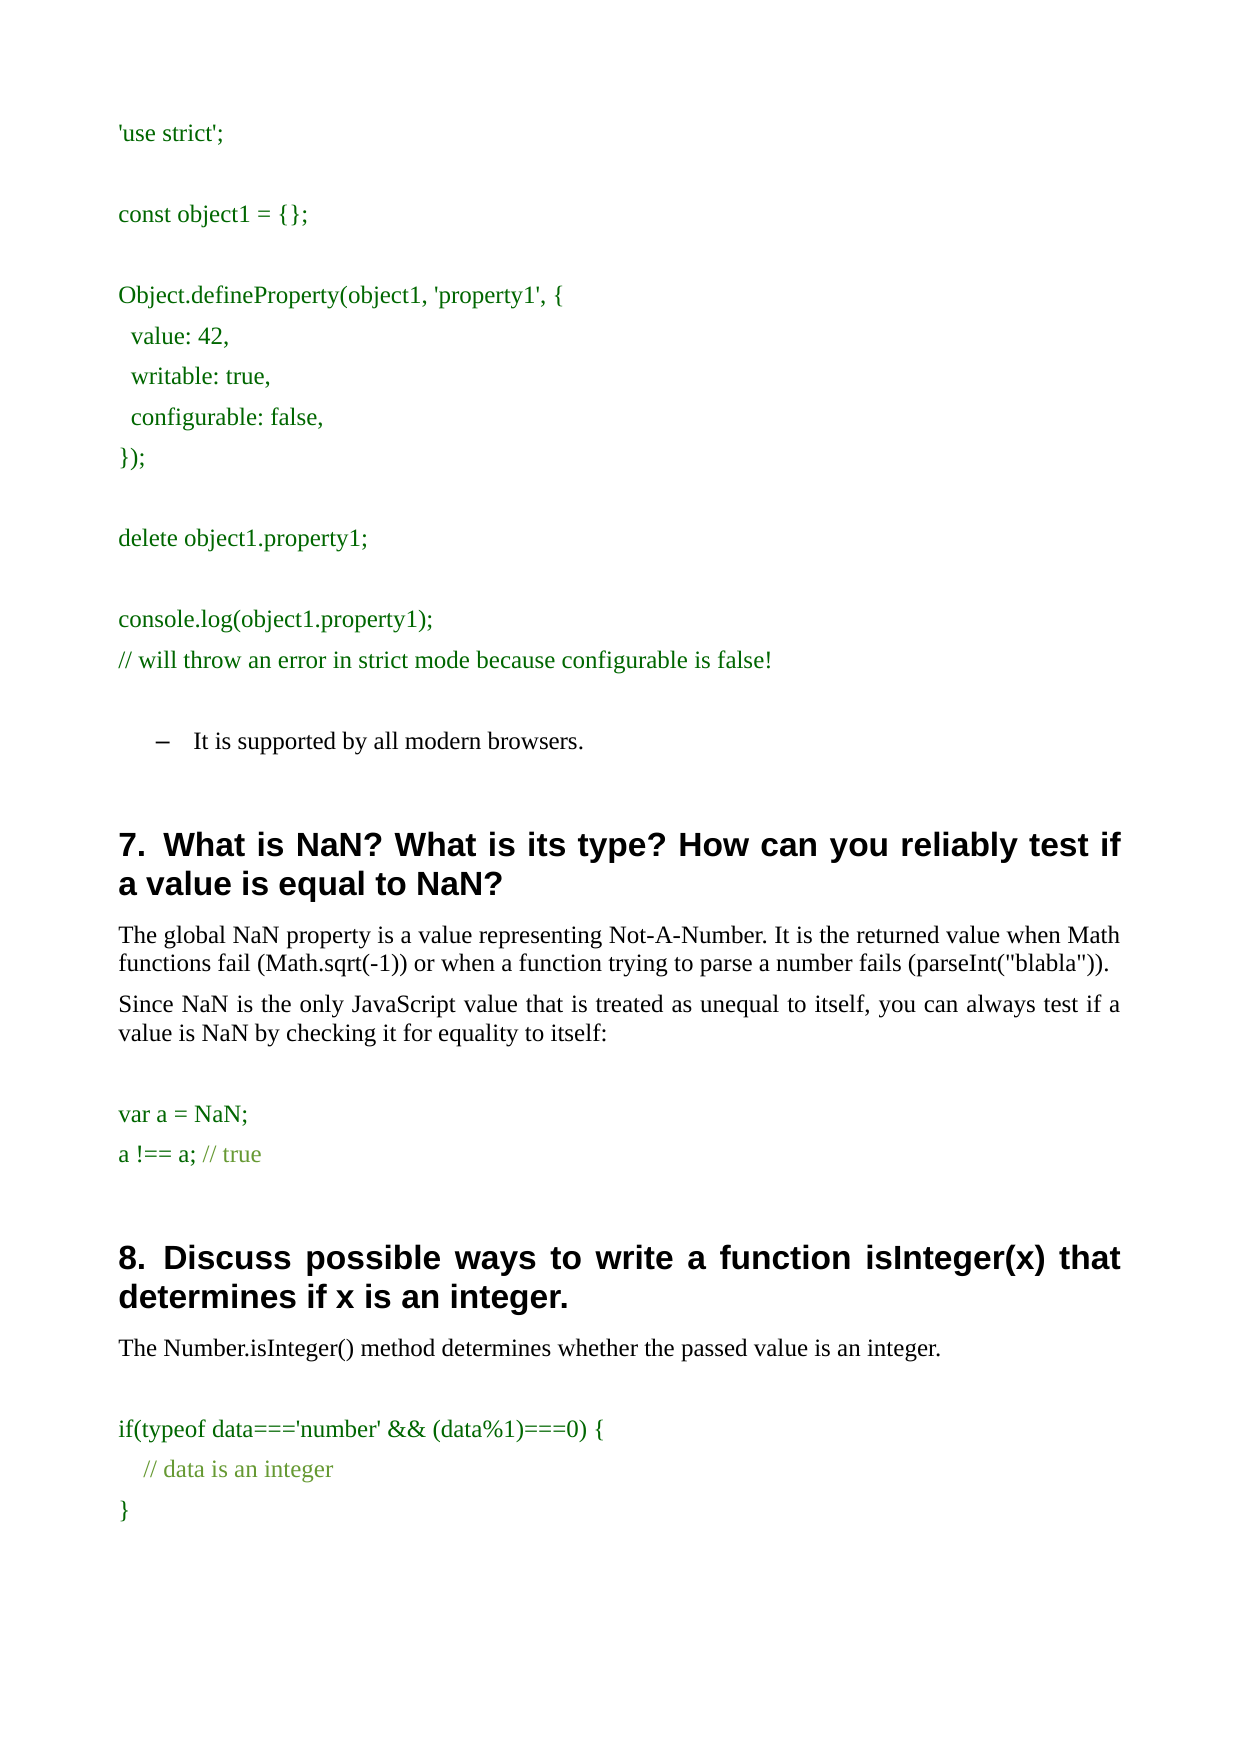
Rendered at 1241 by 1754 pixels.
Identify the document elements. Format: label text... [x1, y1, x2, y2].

text // will throw an error in strict mode because configurable is false! [118, 645, 1122, 674]
text The Number.isInteger() method determines whether the passed value is an integer. [118, 1333, 1122, 1362]
text const object1 = {}; [118, 199, 1122, 228]
text writable: true, [118, 361, 1122, 390]
text delete object1.property1; [118, 523, 1122, 552]
text // data is an integer [118, 1454, 1122, 1483]
text value: 42, [118, 321, 1122, 349]
text } [118, 1495, 1122, 1524]
text console.log(object1.property1); [118, 604, 1122, 633]
text Object.defineProperty(object1, 'property1', { [118, 280, 1122, 309]
text The global NaN property is a value representing Not-A-Number. It is the returned value when Math functions fail (Math.sqrt(-1)) or when a function trying to parse a number fails (parseInt("blabla")). [118, 920, 1122, 977]
text }); [118, 442, 1122, 471]
text 'use strict'; [118, 118, 1122, 147]
text Since NaN is the only JavaScript value that is treated as unequal to itself, you can always test if a value is NaN by checking it for equality to itself: [118, 989, 1122, 1046]
text var a = NaN; [118, 1099, 1122, 1127]
subtitle Discuss possible ways to write a function isInteger(x) that determines if x is an integer. [118, 1238, 1122, 1315]
text a !== a; // true [118, 1139, 1122, 1168]
list It is supported by all modern browsers. [156, 726, 1122, 755]
subtitle What is NaN? What is its type? How can you reliably test if a value is equal to NaN? [118, 825, 1122, 902]
text if(typeof data==='number' && (data%1)===0) { [118, 1414, 1122, 1443]
text configurable: false, [118, 402, 1122, 431]
